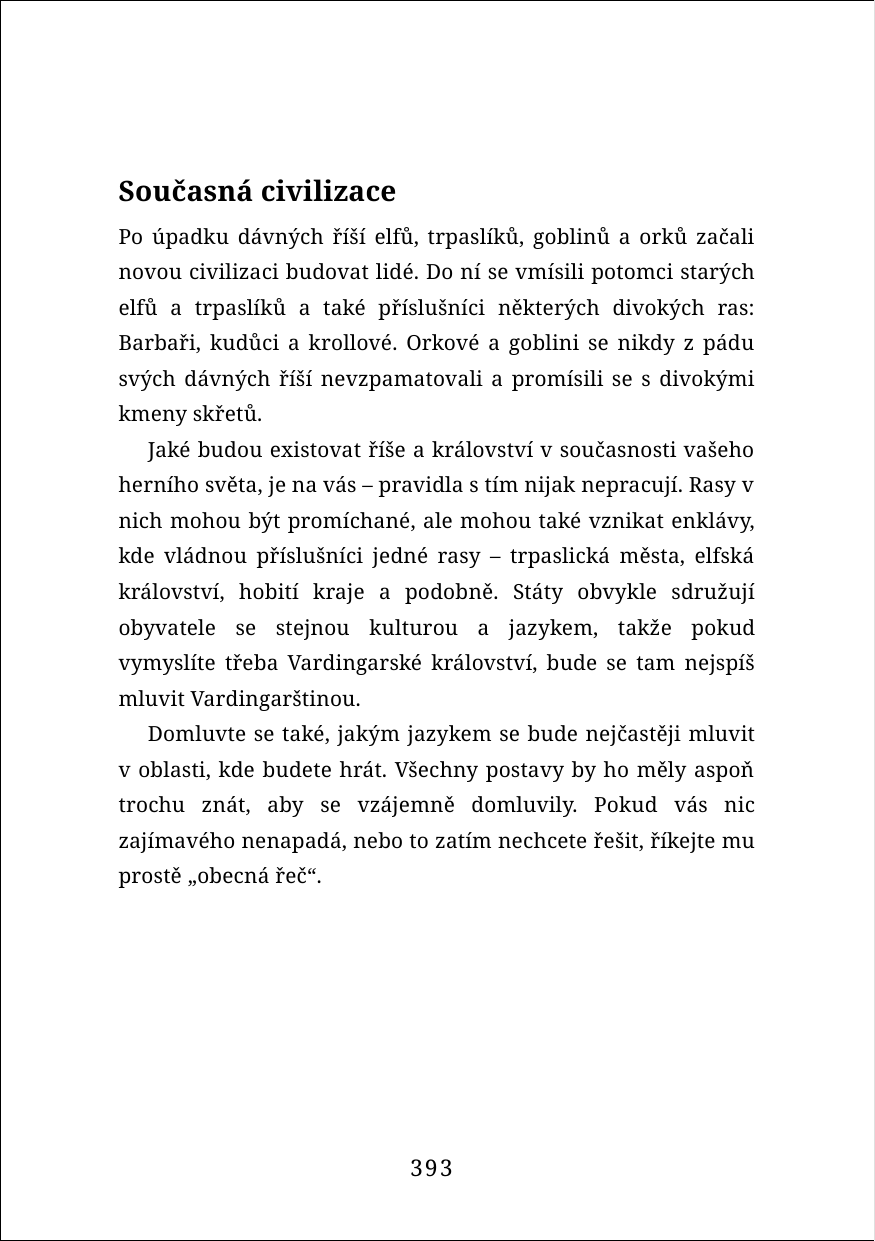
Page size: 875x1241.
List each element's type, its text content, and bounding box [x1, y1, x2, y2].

subtitle Současná civilizace [118, 172, 756, 210]
text Po úpadku dávných říší elfů, trpaslíků, goblinů a orků začali novou civilizaci budovat lidé. Do ní se vmísili potomci starých elfů a trpaslíků a také příslušníci některých divokých ras: Barbaři, kudůci a krollové. Orkové a goblini se nikdy z pádu svých dávných říší nevzpamatovali a promísili se s divokými kmeny skřetů. Jaké budou existovat říše a království v současnosti vašeho herního světa, je na vás – pravidla s tím nijak nepracují. Rasy v nich mohou být promíchané, ale mohou také vznikat enklávy, kde vládnou příslušníci jedné rasy – trpaslická města, elfská království, hobití kraje a podobně. Státy obvykle sdružují obyvatele se stejnou kulturou a jazykem, takže pokud vymyslíte třeba Vardingarské království, bude se tam nejspíš mluvit Vardingarštinou. Domluvte se také, jakým jazykem se bude nejčastěji mluvit v oblasti, kde budete hrát. Všechny postavy by ho měly aspoň trochu znát, aby se vzájemně domluvily. Pokud vás nic zajímavého nenapadá, nebo to zatím nechcete řešit, říkejte mu prostě „obecná řeč“. [118, 222, 756, 890]
